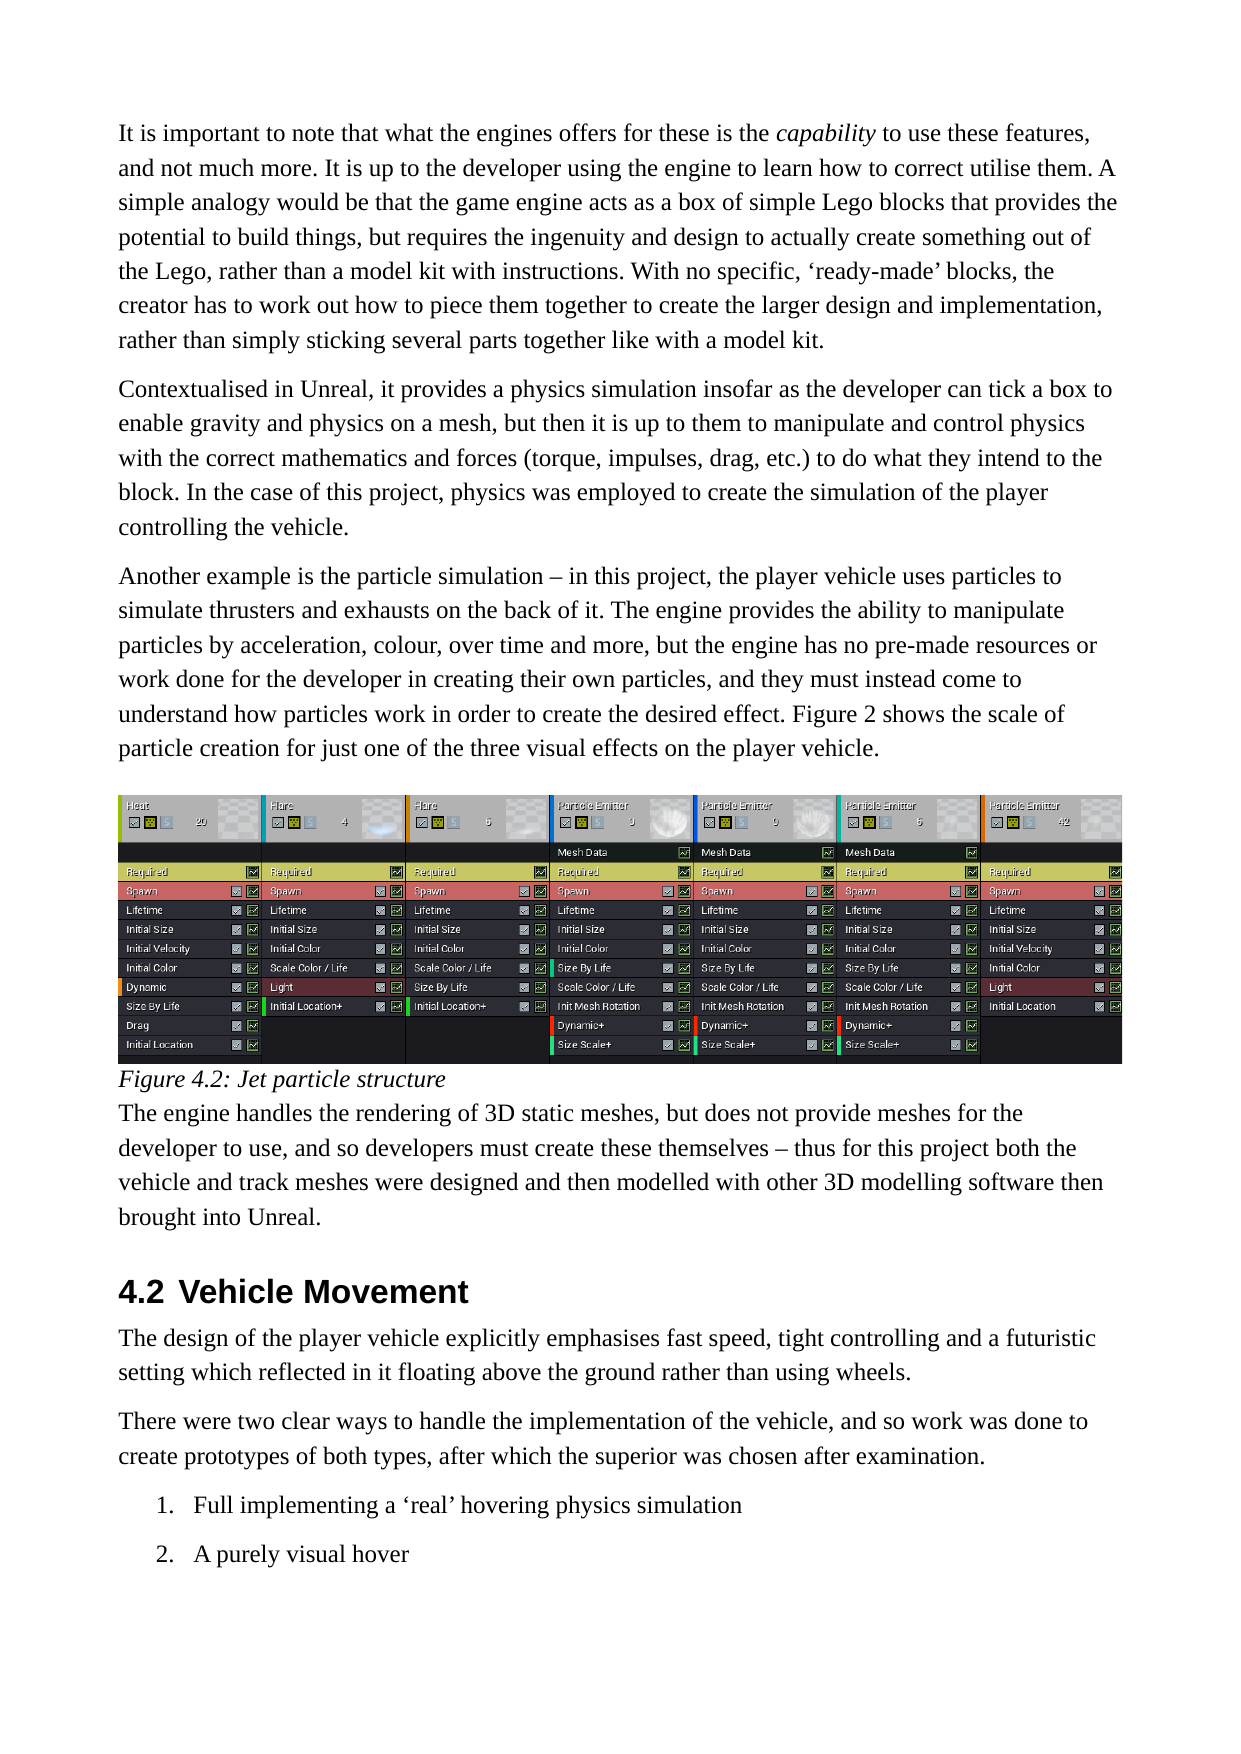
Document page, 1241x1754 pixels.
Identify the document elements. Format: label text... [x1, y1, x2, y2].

text The engine handles the rendering of 3D static meshes, but does not provide meshes for the developer to use, and so developers must create these themselves – thus for this project both the vehicle and track meshes were designed and then modelled with other 3D modelling software then brought into Unreal. [118, 1093, 1122, 1231]
text The design of the player vehicle explicitly emphasises fast speed, tight controlling and a futuristic setting which reflected in it floating above the ground rather than using wheels. [118, 1323, 1122, 1386]
list Full implementing a ‘real’ hovering physics simulation [156, 1490, 1122, 1519]
text [118, 782, 1122, 795]
text Figure 4.2: Jet particle structure [118, 1064, 1122, 1093]
picture [118, 795, 1123, 1064]
text Contextualised in Unreal, it provides a physics simulation insofar as the developer can tick a box to enable gravity and physics on a mesh, but then it is up to them to manipulate and control physics with the correct mathematics and forces (torque, impulses, drag, etc.) to do what they intend to the block. In the case of this project, physics was employed to create the simulation of the player controlling the vehicle. [118, 374, 1122, 541]
text Another example is the particle simulation – in this project, the player vehicle uses particles to simulate thrusters and exhausts on the back of it. The engine provides the ability to manipulate particles by acceleration, colour, over time and more, but the engine has no pre-made resources or work done for the developer in creating their own particles, and they must instead come to understand how particles work in order to create the desired effect. Figure 2 shows the scale of particle creation for just one of the three visual effects on the player vehicle. [118, 561, 1122, 762]
subtitle Vehicle Movement [118, 1272, 1122, 1310]
list A purely visual hover [156, 1539, 1122, 1568]
text It is important to note that what the engines offers for these is the capability to use these features, and not much more. It is up to the developer using the engine to learn how to correct utilise them. A simple analogy would be that the game engine acts as a box of simple Lego blocks that provides the potential to build things, but requires the ingenuity and design to actually create something out of the Lego, rather than a model kit with instructions. With no specific, ‘ready-made’ blocks, the creator has to work out how to piece them together to create the larger design and implementation, rather than simply sticking several parts together like with a model kit. [118, 118, 1122, 354]
text There were two clear ways to handle the implementation of the vehicle, and so work was done to create prototypes of both types, after which the superior was chosen after examination. [118, 1406, 1122, 1469]
